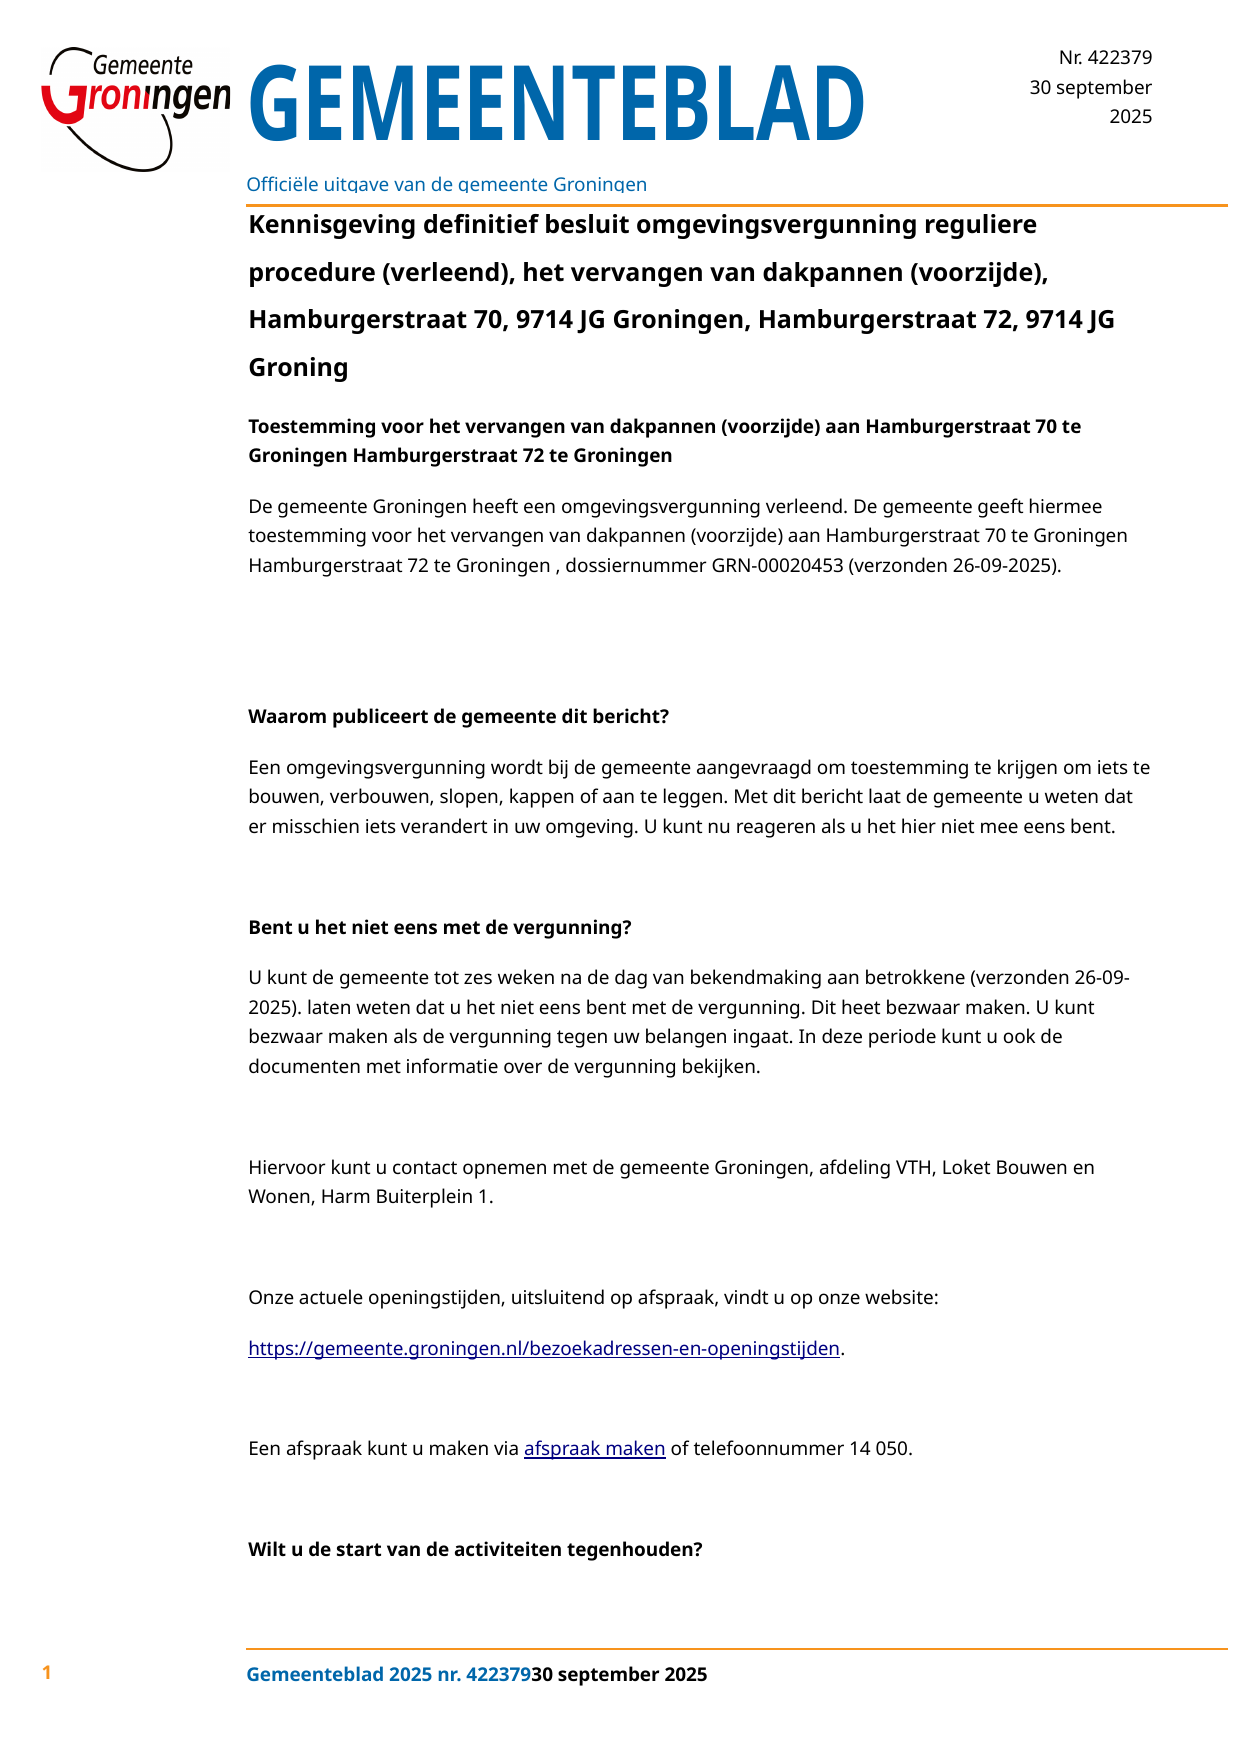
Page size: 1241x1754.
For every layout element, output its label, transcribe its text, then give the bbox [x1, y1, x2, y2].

text De gemeente Groningen heeft een omgevingsvergunning verleend. De gemeente geeft hiermee toestemming voor het vervangen van dakpannen (voorzijde) aan Hamburgerstraat 70 te Groningen Hamburgerstraat 72 te Groningen , dossiernummer GRN-00020453 (verzonden 26-09-2025). [248, 493, 1152, 578]
picture [41, 47, 231, 172]
text Wilt u de start van de activiteiten tegenhouden? [248, 1536, 1152, 1562]
text U kunt de gemeente tot zes weken na de dag van bekendmaking aan betrokkene (verzonden 26-09-2025). laten weten dat u het niet eens bent met de vergunning. Dit heet bezwaar maken. U kunt bezwaar maken als de vergunning tegen uw belangen ingaat. In deze periode kunt u ook de documenten met informatie over de vergunning bekijken. [248, 964, 1152, 1079]
text Hiervoor kunt u contact opnemen met de gemeente Groningen, afdeling VTH, Loket Bouwen en Wonen, Harm Buiterplein 1. [248, 1154, 1152, 1209]
text https://gemeente.groningen.nl/bezoekadressen-en-openingstijden. [248, 1335, 1152, 1361]
text Onze actuele openingstijden, uitsluitend op afspraak, vindt u op onze website: [248, 1284, 1152, 1310]
text Een afspraak kunt u maken via afspraak maken of telefoonnummer 14 050. [248, 1436, 1152, 1461]
text Toestemming voor het vervangen van dakpannen (voorzijde) aan Hamburgerstraat 70 te Groningen Hamburgerstraat 72 te Groningen [248, 413, 1152, 468]
text Waarom publiceert de gemeente dit bericht? [248, 703, 1152, 729]
text Een omgevingsvergunning wordt bij de gemeente aangevraagd om toestemming te krijgen om iets te bouwen, verbouwen, slopen, kappen of aan te leggen. Met dit bericht laat de gemeente u weten dat er misschien iets verandert in uw omgeving. U kunt nu reageren als u het hier niet mee eens bent. [248, 754, 1152, 839]
text Kennisgeving definitief besluit omgevingsvergunning reguliere procedure (verleend), het vervangen van dakpannen (voorzijde), Hamburgerstraat 70, 9714 JG Groningen, Hamburgerstraat 72, 9714 JG Groning [248, 207, 1152, 384]
text Bent u het niet eens met de vergunning? [248, 914, 1152, 940]
